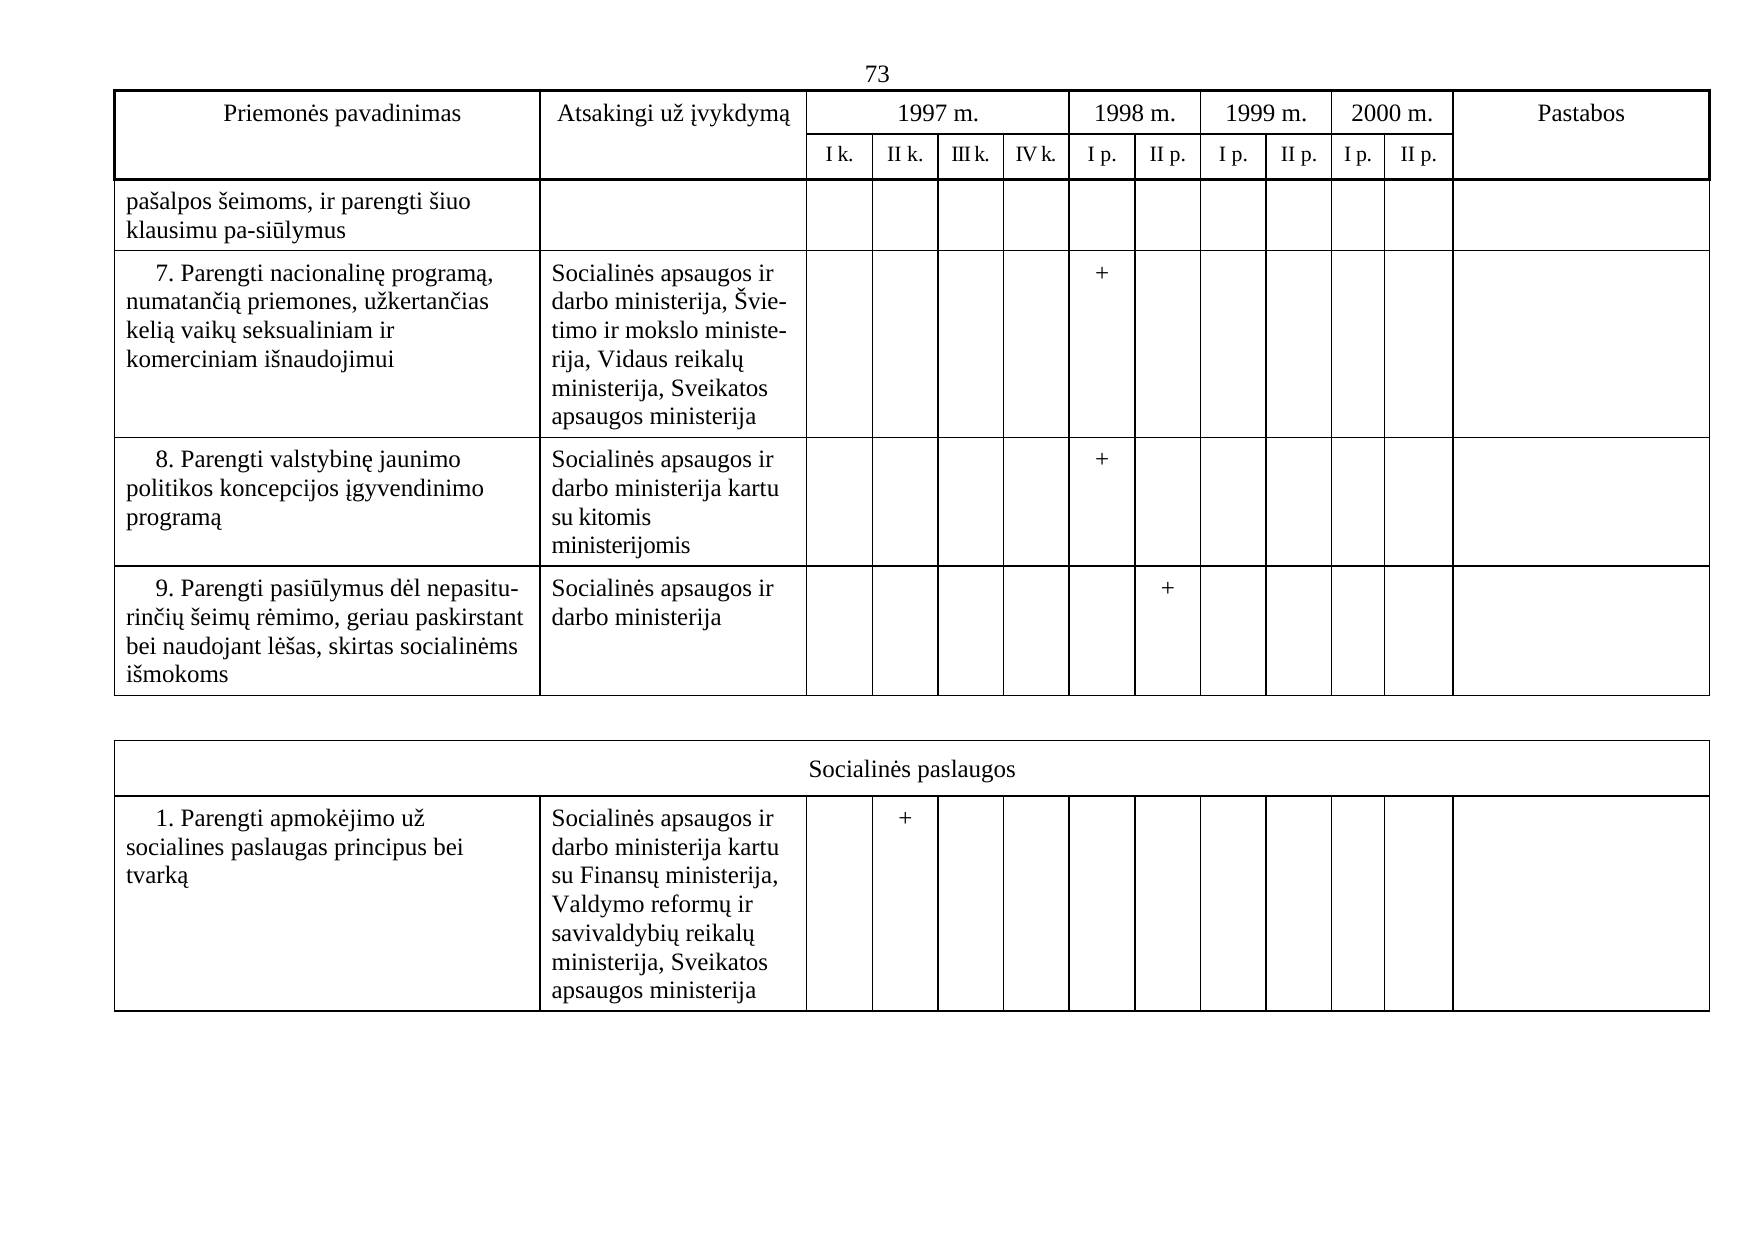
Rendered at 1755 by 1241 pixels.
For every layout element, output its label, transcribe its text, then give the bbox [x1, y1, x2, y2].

table_header 1997 m. [807, 92, 1068, 133]
table_cell [1201, 567, 1265, 694]
table_cell [1332, 797, 1384, 1010]
table_cell [873, 251, 937, 436]
table_header 2000 m. [1332, 92, 1452, 133]
table_cell 1. Parengti apmokėjimo už socialines paslaugas principus bei tvarką [115, 797, 539, 1010]
table_cell [116, 133, 539, 178]
table_cell [1201, 181, 1265, 250]
table_cell [873, 567, 937, 694]
table_cell IV k. [1004, 135, 1068, 178]
table_cell [939, 251, 1003, 436]
table_cell [1267, 251, 1331, 436]
table_header Priemonės pavadinimas [116, 92, 539, 133]
table_cell II k. [873, 135, 937, 178]
table_cell [1267, 797, 1331, 1010]
table_cell [1004, 696, 1069, 740]
table_cell 7. Parengti nacionalinę programą, numatančią priemones, užkertančias kelią vaikų seksualiniam ir komerciniam išnaudojimui [115, 251, 539, 436]
table_cell + [1136, 567, 1200, 694]
table_cell [1453, 696, 1709, 740]
table_cell [1201, 797, 1265, 1010]
table_cell [1454, 181, 1709, 250]
table_cell [938, 696, 1003, 740]
table_cell II p. [1385, 135, 1452, 178]
table_cell [873, 181, 937, 250]
table_cell [1004, 181, 1068, 250]
table_cell [1069, 696, 1135, 740]
table_cell [115, 696, 540, 740]
table_cell [1135, 696, 1200, 740]
table_cell [1201, 438, 1265, 565]
table_cell [1267, 181, 1331, 250]
table_cell [1385, 181, 1452, 250]
table_cell II p. [1136, 135, 1200, 178]
table_cell [1201, 251, 1265, 436]
table_cell II p. [1267, 135, 1331, 178]
table_cell [1454, 133, 1708, 178]
table_cell Socialinės apsaugos ir darbo ministerija kartu su kitomis ministerijomis [541, 438, 806, 565]
table_cell [1385, 696, 1453, 740]
table_cell [1200, 696, 1266, 740]
table_cell [1004, 797, 1068, 1010]
table_cell [1385, 567, 1452, 694]
table_cell [807, 797, 872, 1010]
table_cell + [873, 797, 937, 1010]
table_cell [807, 438, 872, 565]
table_cell [1332, 251, 1384, 436]
table_cell III k. [939, 135, 1003, 178]
table_cell [1070, 797, 1134, 1010]
table_cell [1332, 567, 1384, 694]
table_cell + [1070, 251, 1134, 436]
table_cell [1136, 438, 1200, 565]
table_cell 9. Parengti pasiūlymus dėl nepasitu-rinčių šeimų rėmimo, geriau paskirstant bei naudojant lėšas, skirtas socialinėms išmokoms [115, 567, 539, 694]
table_cell [1332, 696, 1384, 740]
table_cell Socialinės paslaugos [115, 741, 1709, 795]
table_cell [1385, 251, 1452, 436]
table_cell I k. [807, 135, 872, 178]
table_cell [807, 567, 872, 694]
table_header Atsakingi už įvykdymą [541, 92, 806, 133]
table_cell pašalpos šeimoms, ir parengti šiuo klausimu pa-siūlymus [115, 181, 539, 250]
table_cell I p. [1201, 135, 1265, 178]
table_cell [873, 438, 937, 565]
table_cell [1385, 438, 1452, 565]
table_cell [1136, 251, 1200, 436]
table_cell [1332, 181, 1384, 250]
table_cell [939, 181, 1003, 250]
table_cell [540, 696, 807, 740]
table_cell [1266, 696, 1332, 740]
table_cell [1070, 181, 1134, 250]
table_cell Socialinės apsaugos ir darbo ministerija, Švie-timo ir mokslo ministe-rija, Vidaus reikalų ministerija, Sveikatos apsaugos ministerija [541, 251, 806, 436]
table_cell [1332, 438, 1384, 565]
table_cell [1267, 438, 1331, 565]
table_cell [1267, 567, 1331, 694]
table_cell [872, 696, 938, 740]
table_header Pastabos [1454, 92, 1708, 133]
table_cell [1454, 567, 1709, 694]
table_cell [807, 251, 872, 436]
table_cell [1454, 251, 1709, 436]
table_cell [807, 696, 872, 740]
table_cell [1004, 438, 1068, 565]
table_cell [541, 133, 806, 178]
table_cell + [1070, 438, 1134, 565]
table_cell Socialinės apsaugos ir darbo ministerija kartu su Finansų ministerija, Valdymo reformų ir savivaldybių reikalų ministerija, Sveikatos apsaugos ministerija [541, 797, 806, 1010]
table_cell [939, 797, 1003, 1010]
table_header 1998 m. [1070, 92, 1200, 133]
table_cell [939, 567, 1003, 694]
table_header 1999 m. [1201, 92, 1331, 133]
table_cell I p. [1070, 135, 1134, 178]
table_cell [1136, 797, 1200, 1010]
table_cell [1385, 797, 1452, 1010]
table_cell Socialinės apsaugos ir darbo ministerija [541, 567, 806, 694]
table_cell [1004, 251, 1068, 436]
table_cell 8. Parengti valstybinę jaunimo politikos koncepcijos įgyvendinimo programą [115, 438, 539, 565]
table_cell [541, 181, 806, 250]
table_cell [807, 181, 872, 250]
table_cell [1136, 181, 1200, 250]
table_cell [1454, 797, 1709, 1010]
table_cell [1004, 567, 1068, 694]
table_cell [939, 438, 1003, 565]
table_cell I p. [1332, 135, 1384, 178]
table_cell [1070, 567, 1134, 694]
table_cell [1454, 438, 1709, 565]
